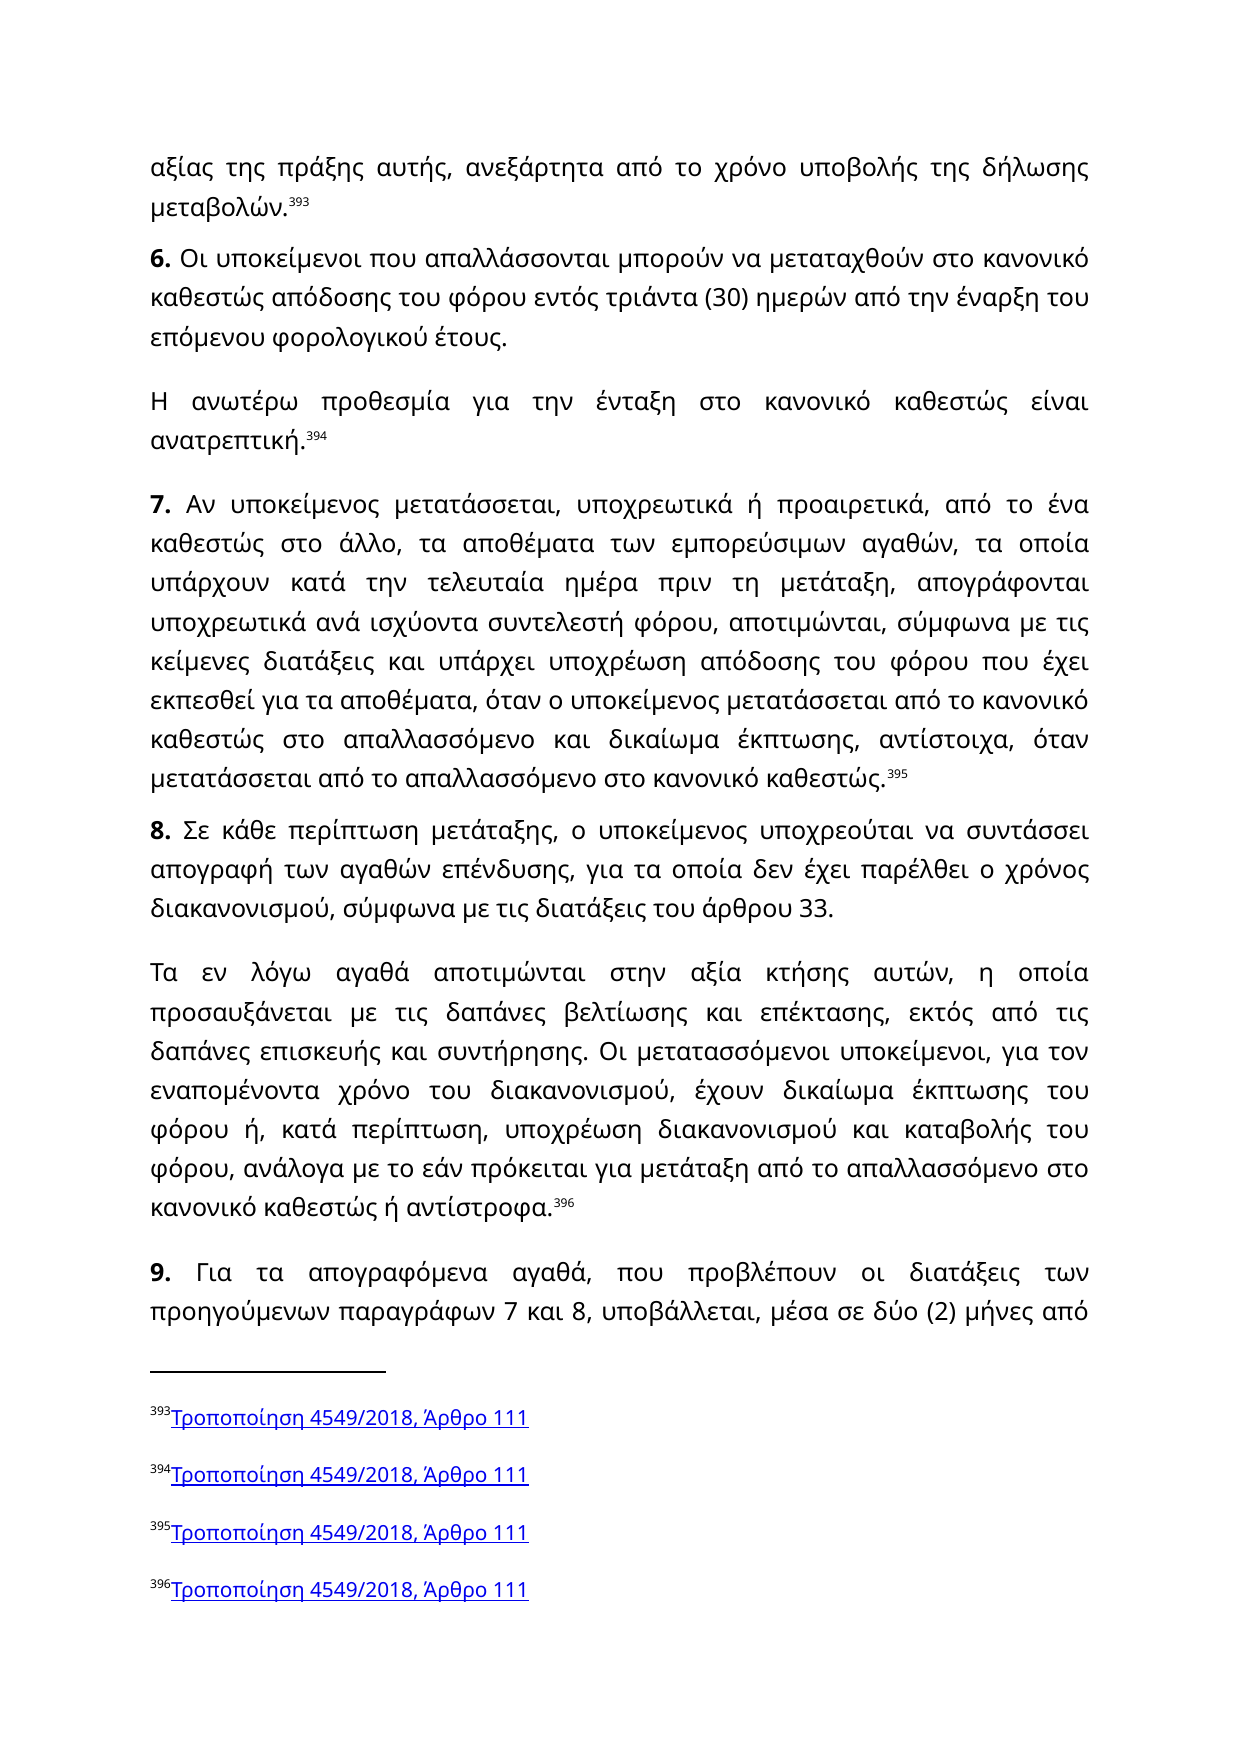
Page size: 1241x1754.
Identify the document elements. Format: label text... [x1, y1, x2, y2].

text 7. Αν υποκείμενος μετατάσσεται, υποχρεωτικά ή προαιρετικά, από το ένα καθεστώς στο άλλο, τα αποθέματα των εμπορεύσιμων αγαθών, τα οποία υπάρχουν κατά την τελευταία ημέρα πριν τη μετάταξη, απογράφονται υποχρεωτικά ανά ισχύοντα συντελεστή φόρου, αποτιμώνται, σύμφωνα με τις κείμενες διατάξεις και υπάρχει υποχρέωση απόδοσης του φόρου που έχει εκπεσθεί για τα αποθέματα, όταν ο υποκείμενος μετατάσσεται από το κανονικό καθεστώς στο απαλλασσόμενο και δικαίωμα έκπτωσης, αντίστοιχα, όταν μετατάσσεται από το απαλλασσόμενο στο κανονικό καθεστώς. [150, 487, 1090, 795]
text αξίας της πράξης αυτής, ανεξάρτητα από το χρόνο υποβολής της δήλωσης μεταβολών. [150, 150, 1090, 223]
text Τροποποίηση 4549/2018, Άρθρο 111 [150, 1576, 1090, 1604]
text Τροποποίηση 4549/2018, Άρθρο 111 [150, 1518, 1090, 1546]
text 8. Σε κάθε περίπτωση μετάταξης, ο υποκείμενος υποχρεούται να συντάσσει απογραφή των αγαθών επένδυσης, για τα οποία δεν έχει παρέλθει ο χρόνος διακανονισμού, σύμφωνα με τις διατάξεις του άρθρου 33. [150, 812, 1090, 925]
text Η ανωτέρω προθεσμία για την ένταξη στο κανονικό καθεστώς είναι ανατρεπτική. [150, 383, 1090, 457]
text 6. Οι υποκείμενοι που απαλλάσσονται μπορούν να μεταταχθούν στο κανονικό καθεστώς απόδοσης του φόρου εντός τριάντα (30) ημερών από την έναρξη του επόμενου φορολογικού έτους. [150, 241, 1090, 353]
text Τροποποίηση 4549/2018, Άρθρο 111 [150, 1403, 1090, 1431]
text Τροποποίηση 4549/2018, Άρθρο 111 [150, 1460, 1090, 1489]
text 9. Για τα απογραφόμενα αγαθά, που προβλέπουν οι διατάξεις των προηγούμενων παραγράφων 7 και 8, υποβάλλεται, μέσα σε δύο (2) μήνες από [150, 1254, 1090, 1327]
text Τα εν λόγω αγαθά αποτιμώνται στην αξία κτήσης αυτών, η οποία προσαυξάνεται με τις δαπάνες βελτίωσης και επέκτασης, εκτός από τις δαπάνες επισκευής και συντήρησης. Οι μετατασσόμενοι υποκείμενοι, για τον εναπομένοντα χρόνο του διακανονισμού, έχουν δικαίωμα έκπτωσης του φόρου ή, κατά περίπτωση, υποχρέωση διακανονισμού και καταβολής του φόρου, ανάλογα με το εάν πρόκειται για μετάταξη από το απαλλασσόμενο στο κανονικό καθεστώς ή αντίστροφα. [150, 955, 1090, 1224]
